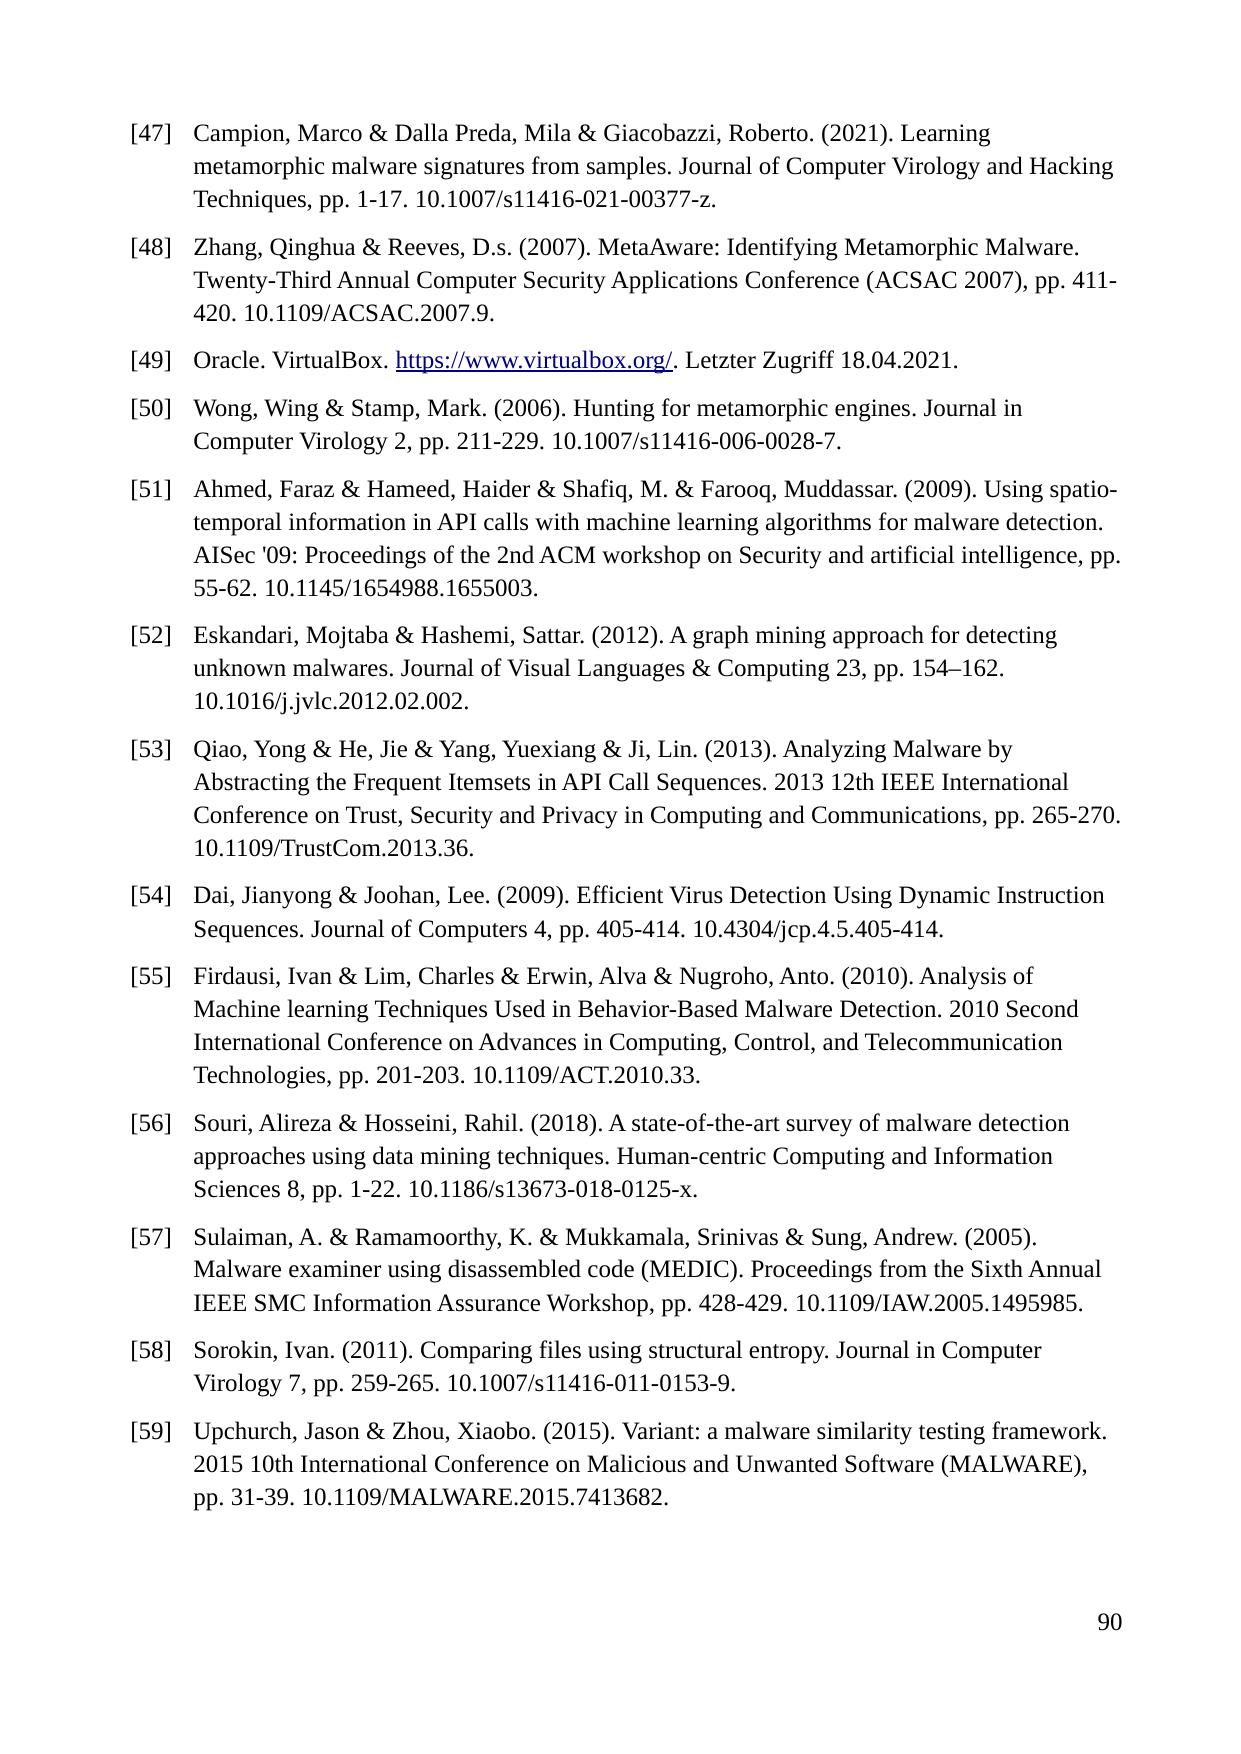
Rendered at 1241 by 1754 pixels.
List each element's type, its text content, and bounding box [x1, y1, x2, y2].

list Ahmed, Faraz & Hameed, Haider & Shafiq, M. & Farooq, Muddassar. (2009). Using spatio-temporal information in API calls with machine learning algorithms for malware detection. AISec '09: Proceedings of the 2nd ACM workshop on Security and artificial intelligence, pp. 55-62. 10.1145/1654988.1655003. [130, 474, 1122, 601]
list Wong, Wing & Stamp, Mark. (2006). Hunting for metamorphic engines. Journal in Computer Virology 2, pp. 211-229. 10.1007/s11416-006-0028-7. [130, 393, 1122, 455]
list Zhang, Qinghua & Reeves, D.s. (2007). MetaAware: Identifying Metamorphic Malware. Twenty-Third Annual Computer Security Applications Conference (ACSAC 2007), pp. 411-420. 10.1109/ACSAC.2007.9. [130, 232, 1122, 327]
list Souri, Alireza & Hosseini, Rahil. (2018). A state-of-the-art survey of malware detection approaches using data mining techniques. Human-centric Computing and Information Sciences 8, pp. 1-22. 10.1186/s13673-018-0125-x. [130, 1108, 1122, 1203]
list Upchurch, Jason & Zhou, Xiaobo. (2015). Variant: a malware similarity testing framework. 2015 10th International Conference on Malicious and Unwanted Software (MALWARE), pp. 31-39. 10.1109/MALWARE.2015.7413682. [130, 1416, 1122, 1511]
list Eskandari, Mojtaba & Hashemi, Sattar. (2012). A graph mining approach for detecting unknown malwares. Journal of Visual Languages & Computing 23, pp. 154–162. 10.1016/j.jvlc.2012.02.002. [130, 620, 1122, 715]
list Oracle. VirtualBox. https://www.virtualbox.org/. Letzter Zugriff 18.04.2021. [130, 345, 1122, 374]
list Campion, Marco & Dalla Preda, Mila & Giacobazzi, Roberto. (2021). Learning metamorphic malware signatures from samples. Journal of Computer Virology and Hacking Techniques, pp. 1-17. 10.1007/s11416-021-00377-z. [130, 118, 1122, 213]
list Sorokin, Ivan. (2011). Comparing files using structural entropy. Journal in Computer Virology 7, pp. 259-265. 10.1007/s11416-011-0153-9. [130, 1335, 1122, 1397]
list Qiao, Yong & He, Jie & Yang, Yuexiang & Ji, Lin. (2013). Analyzing Malware by Abstracting the Frequent Itemsets in API Call Sequences. 2013 12th IEEE International Conference on Trust, Security and Privacy in Computing and Communications, pp. 265-270. 10.1109/TrustCom.2013.36. [130, 734, 1122, 862]
list Dai, Jianyong & Joohan, Lee. (2009). Efficient Virus Detection Using Dynamic Instruction Sequences. Journal of Computers 4, pp. 405-414. 10.4304/jcp.4.5.405-414. [130, 881, 1122, 942]
list Sulaiman, A. & Ramamoorthy, K. & Mukkamala, Srinivas & Sung, Andrew. (2005). Malware examiner using disassembled code (MEDIC). Proceedings from the Sixth Annual IEEE SMC Information Assurance Workshop, pp. 428-429. 10.1109/IAW.2005.1495985. [130, 1222, 1122, 1316]
list Firdausi, Ivan & Lim, Charles & Erwin, Alva & Nugroho, Anto. (2010). Analysis of Machine learning Techniques Used in Behavior-Based Malware Detection. 2010 Second International Conference on Advances in Computing, Control, and Telecommunication Technologies, pp. 201-203. 10.1109/ACT.2010.33. [130, 961, 1122, 1089]
